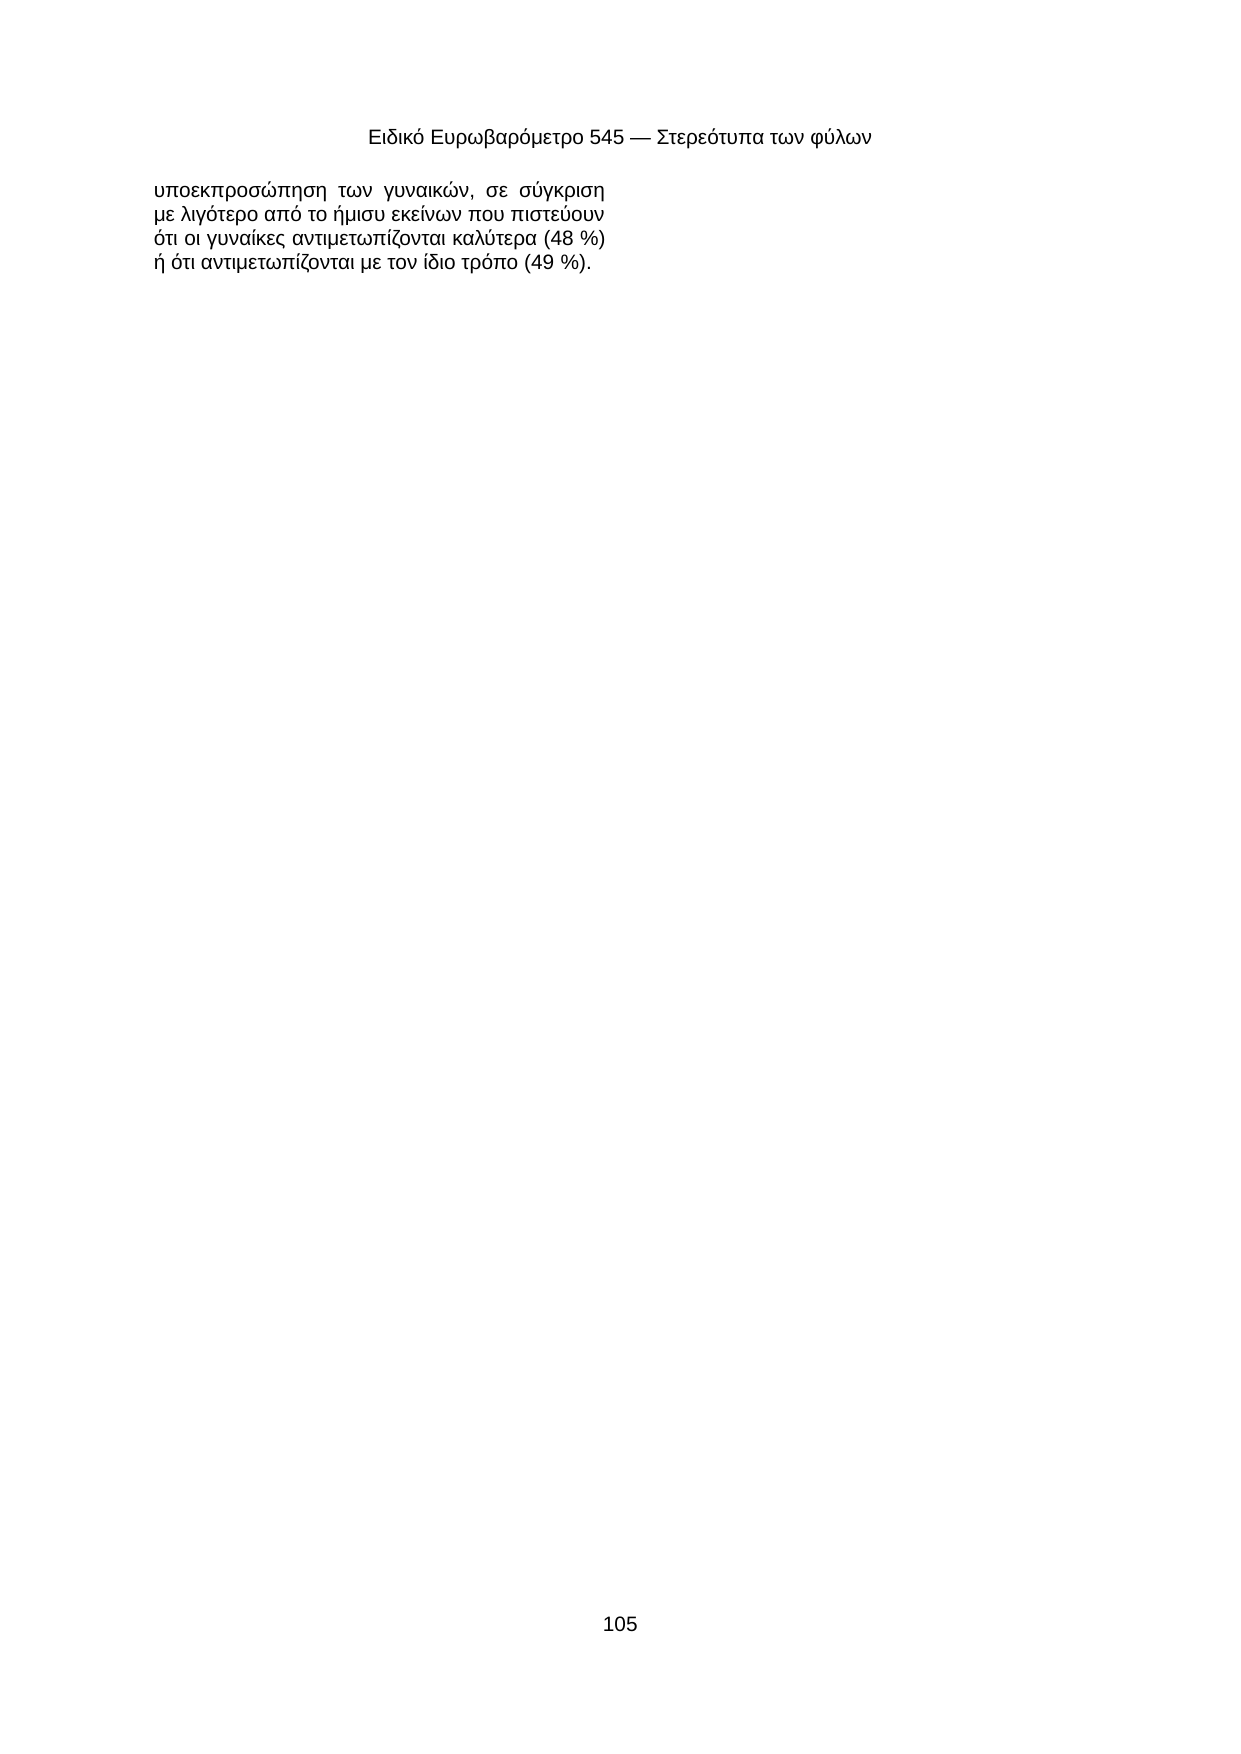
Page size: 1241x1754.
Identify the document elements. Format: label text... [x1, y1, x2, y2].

text υποεκπροσώπηση των γυναικών, σε σύγκριση με λιγότερο από το ήμισυ εκείνων που πιστεύουν ότι οι γυναίκες αντιμετωπίζονται καλύτερα (48 %) ή ότι αντιμετωπίζονται με τον ίδιο τρόπο (49 %). [124, 178, 605, 274]
